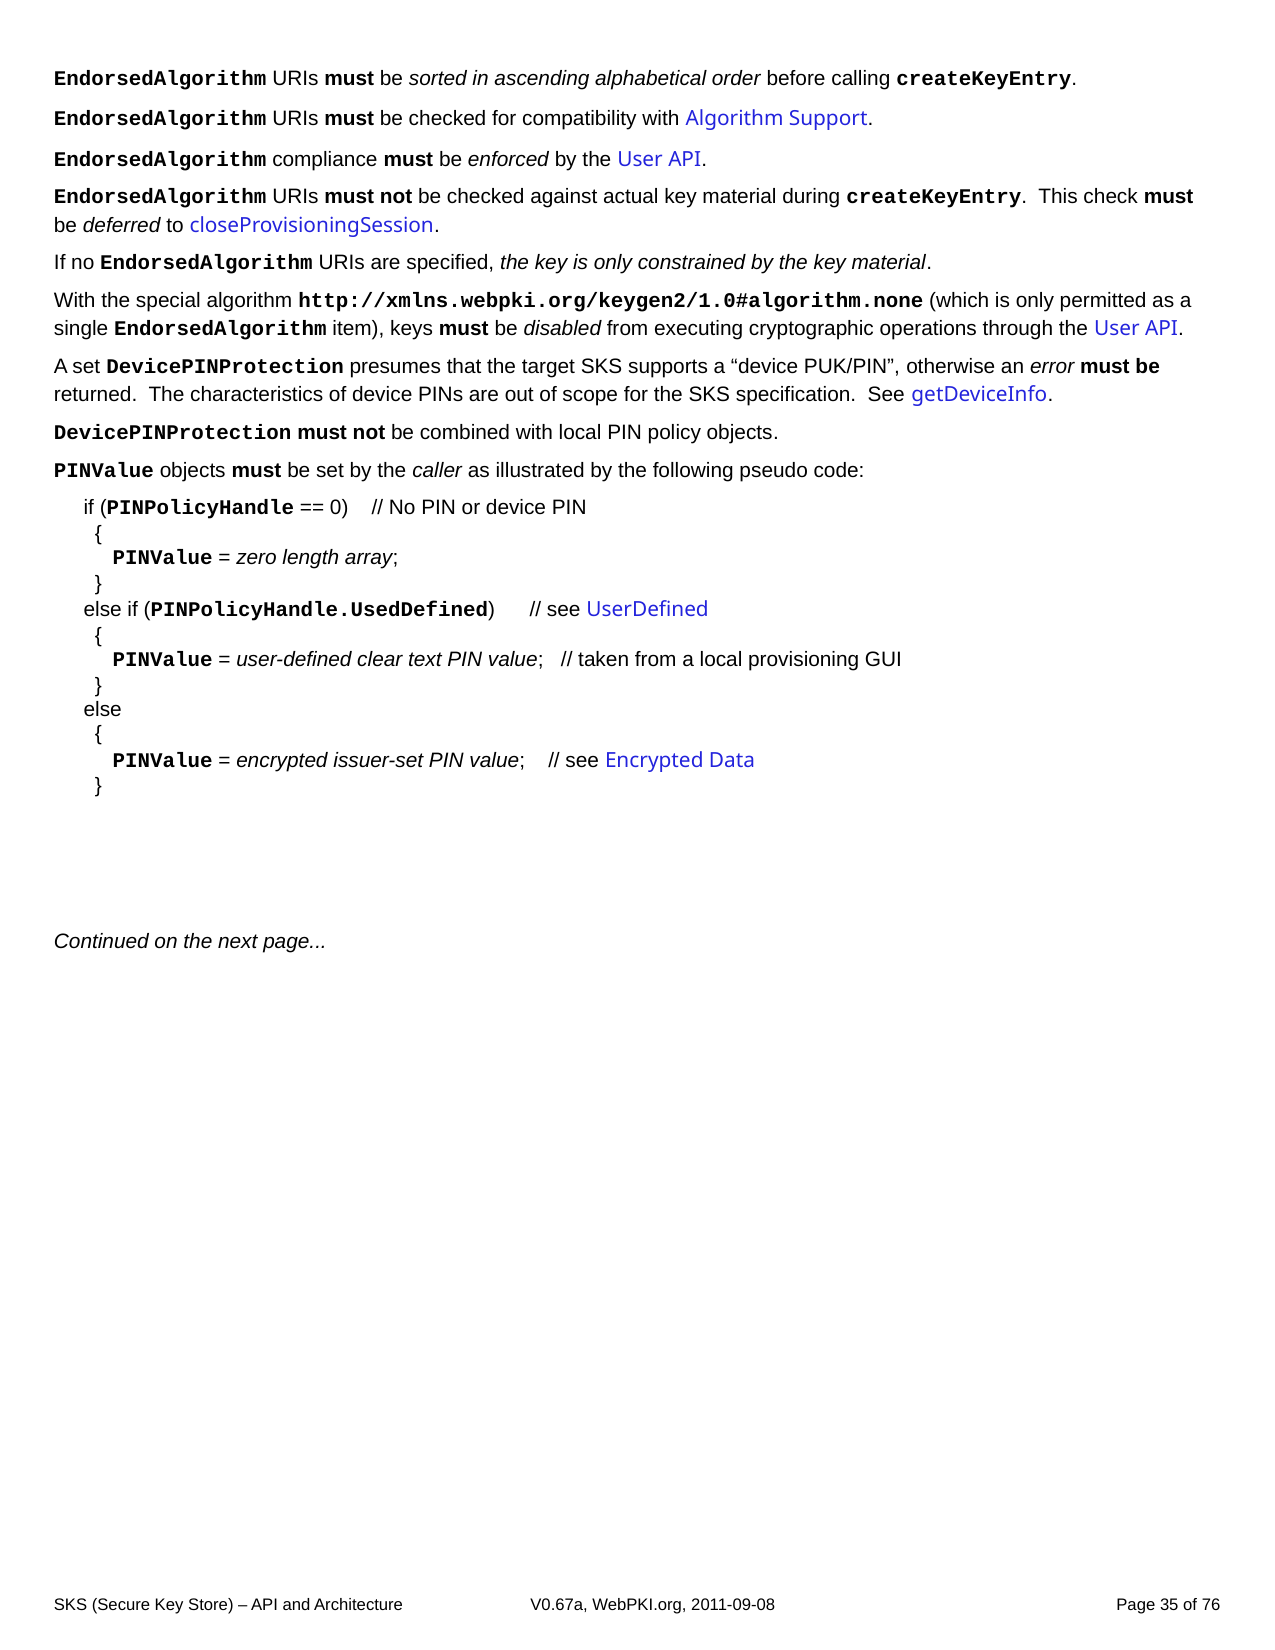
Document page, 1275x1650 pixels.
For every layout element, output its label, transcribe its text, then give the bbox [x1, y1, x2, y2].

text PINValue = user-defined clear text PIN value; // taken from a local provisioning GUI [83, 647, 1221, 673]
text A set DevicePINProtection presumes that the target SKS supports a “device PUK/PIN”, otherwise an error must be returned. The characteristics of device PINs are out of scope for the SKS specification. See getDeviceInfo. [54, 354, 1221, 408]
text Continued on the next page... [54, 904, 1221, 952]
text { [83, 521, 1221, 545]
text EndorsedAlgorithm URIs must be sorted in ascending alphabetical order before calling createKeyEntry. [54, 66, 1221, 92]
text If no EndorsedAlgorithm URIs are specified, the key is only constrained by the key material. [54, 250, 1221, 276]
text { [83, 623, 1221, 647]
text EndorsedAlgorithm compliance must be enforced by the User API. [54, 144, 1221, 172]
text if (PINPolicyHandle == 0) // No PIN or device PIN [83, 495, 1221, 521]
text else [83, 697, 1221, 721]
text PINValue = zero length array; [83, 545, 1221, 571]
text } [83, 773, 1221, 797]
text PINValue objects must be set by the caller as illustrated by the following pseudo code: [54, 457, 1221, 483]
text EndorsedAlgorithm URIs must be checked for compatibility with Algorithm Support. [54, 103, 1221, 132]
text else if (PINPolicyHandle.UsedDefined) // see UserDefined [83, 594, 1221, 623]
text } [83, 673, 1221, 697]
text } [83, 571, 1221, 594]
text DevicePINProtection must not be combined with local PIN policy objects. [54, 420, 1221, 446]
text { [83, 721, 1221, 745]
text With the special algorithm http://xmlns.webpki.org/keygen2/1.0#algorithm.none (which is only permitted as a single EndorsedAlgorithm item), keys must be disabled from executing cryptographic operations through the User API. [54, 288, 1221, 342]
text EndorsedAlgorithm URIs must not be checked against actual key material during createKeyEntry. This check must be deferred to closeProvisioningSession. [54, 184, 1221, 238]
text PINValue = encrypted issuer-set PIN value; // see Encrypted Data [83, 745, 1221, 773]
